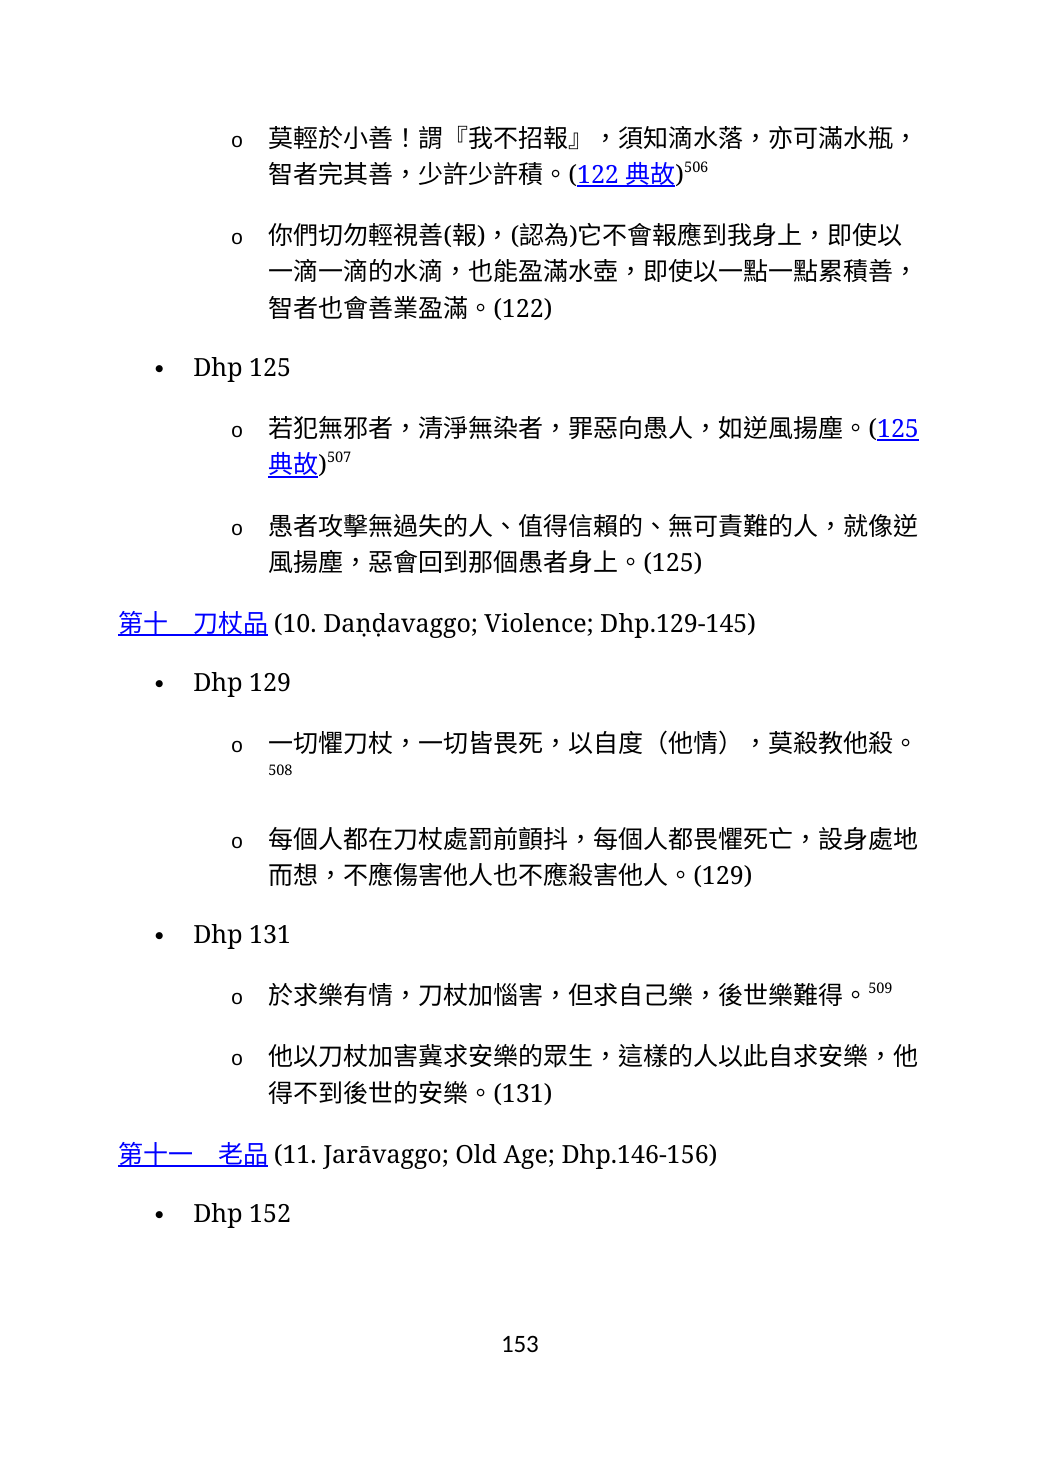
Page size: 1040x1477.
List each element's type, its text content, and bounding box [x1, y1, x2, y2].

list Dhp 129 [156, 665, 921, 699]
list 於求樂有情，刀杖加惱害，但求自己樂，後世樂難得。 [231, 976, 921, 1012]
list 莫輕於小善！謂『我不招報』，須知滴水落，亦可滿水瓶，智者完其善，少許少許積。(122 典故) [231, 118, 921, 191]
list 若犯無邪者，清淨無染者，罪惡向愚人，如逆風揚塵。(125典故) [231, 408, 921, 481]
list 愚者攻擊無過失的人、值得信賴的、無可責難的人，就像逆風揚塵，惡會回到那個愚者身上。(125) [231, 506, 921, 578]
list 他以刀杖加害冀求安樂的眾生，這樣的人以此自求安樂，他得不到後世的安樂。(131) [231, 1037, 921, 1109]
list Dhp 131 [156, 917, 921, 951]
list 你們切勿輕視善(報)，(認為)它不會報應到我身上，即使以一滴一滴的水滴，也能盈滿水壺，即使以一點一點累積善，智者也會善業盈滿。(122) [231, 216, 921, 324]
list 每個人都在刀杖處罰前顫抖，每個人都畏懼死亡，設身處地而想，不應傷害他人也不應殺害他人。(129) [231, 819, 921, 892]
list Dhp 125 [156, 349, 921, 383]
text 第十一 老品 (11. Jarāvaggo; Old Age; Dhp.146-156) [118, 1134, 921, 1171]
list 一切懼刀杖，一切皆畏死，以自度（他情），莫殺教他殺。 [231, 724, 921, 794]
text 第十 刀杖品 (10. Daṇḍavaggo; Violence; Dhp.129-145) [118, 603, 921, 640]
list Dhp 152 [156, 1196, 921, 1230]
